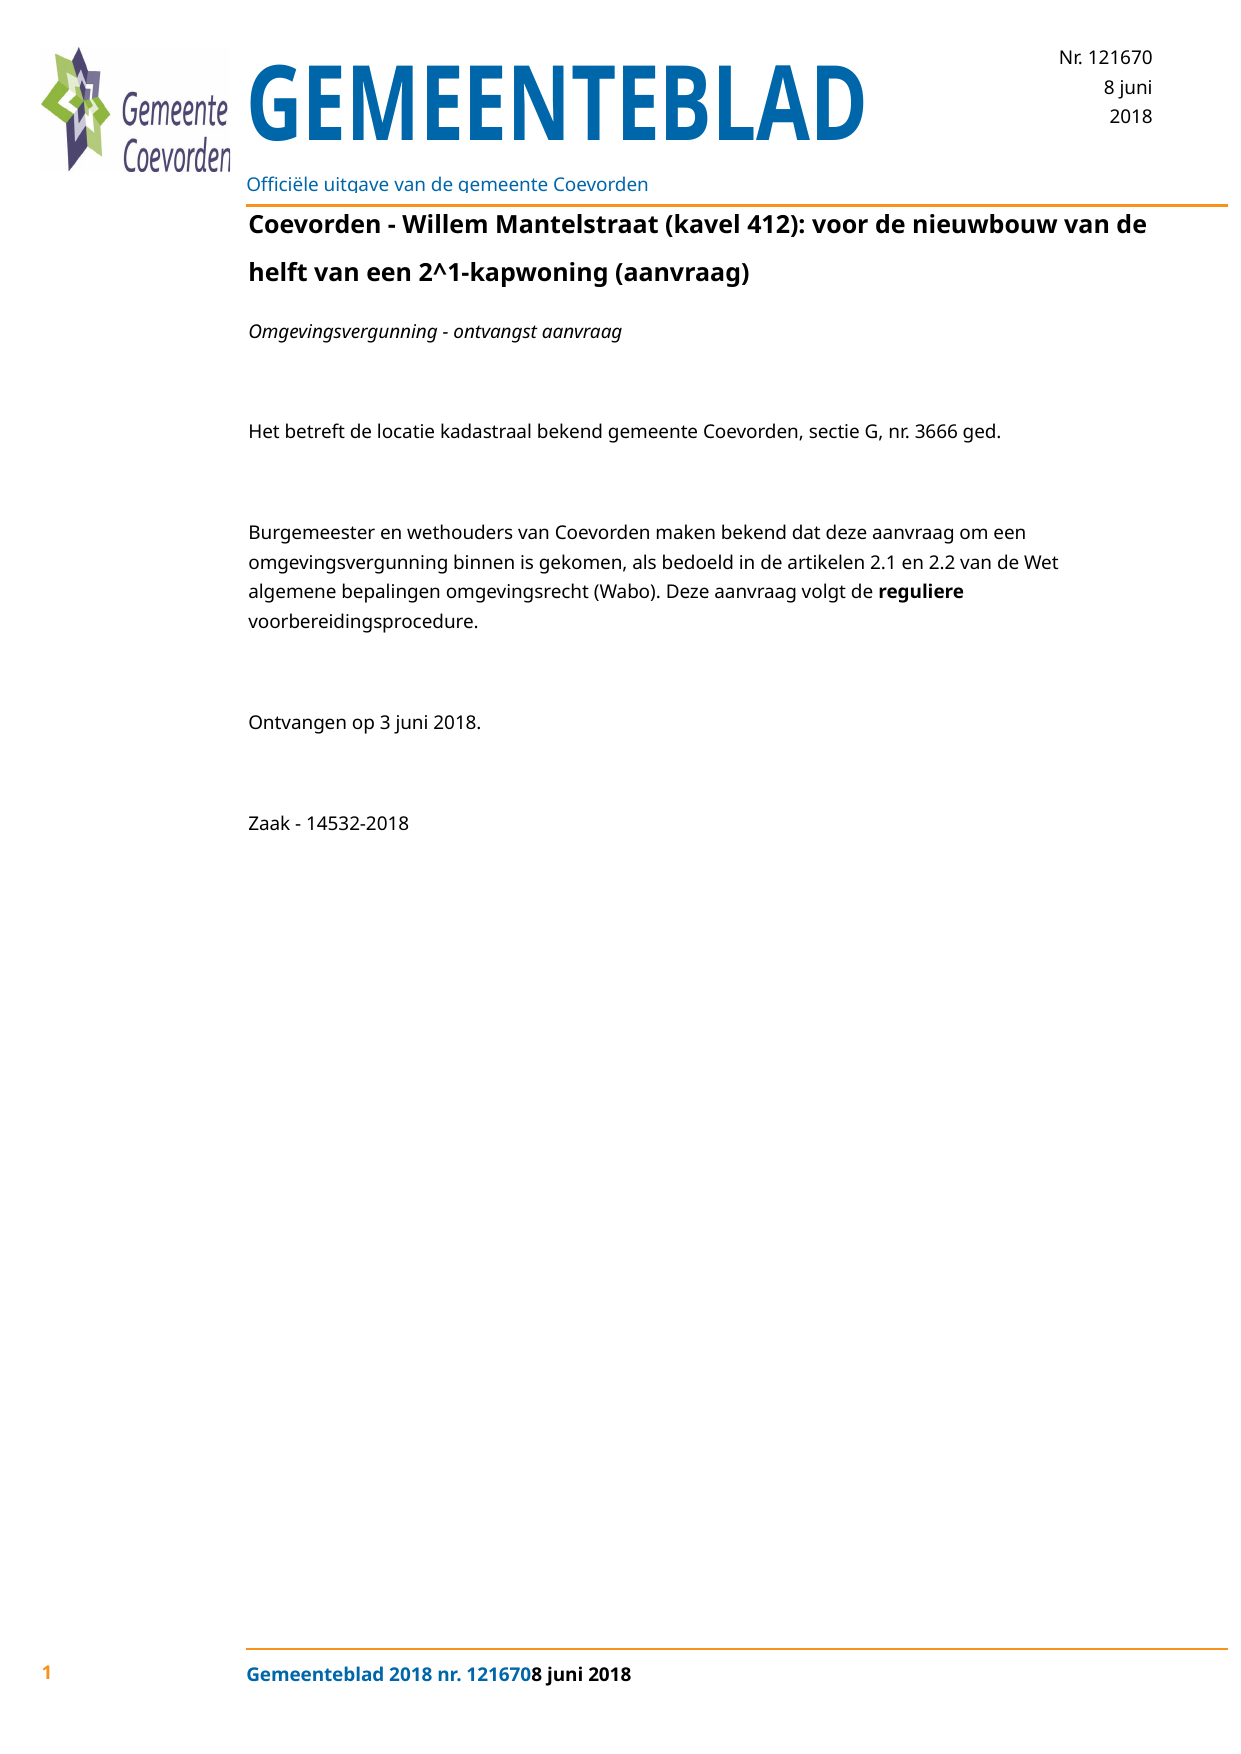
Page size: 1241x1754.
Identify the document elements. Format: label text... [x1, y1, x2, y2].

text Het betreft de locatie kadastraal bekend gemeente Coevorden, sectie G, nr. 3666 ged. [248, 419, 1152, 444]
picture [41, 47, 231, 172]
text Burgemeester en wethouders van Coevorden maken bekend dat deze aanvraag om een omgevingsvergunning binnen is gekomen, als bedoeld in de artikelen 2.1 en 2.2 van de Wet algemene bepalingen omgevingsrecht (Wabo). Deze aanvraag volgt de reguliere voorbereidingsprocedure. [248, 519, 1152, 634]
text Zaak - 14532-2018 [248, 810, 1152, 836]
text Omgevingsvergunning - ontvangst aanvraag [248, 318, 1152, 344]
text Ontvangen op 3 juni 2018. [248, 709, 1152, 735]
text Coevorden - Willem Mantelstraat (kavel 412): voor de nieuwbouw van de helft van een 2^1-kapwoning (aanvraag) [248, 207, 1152, 288]
